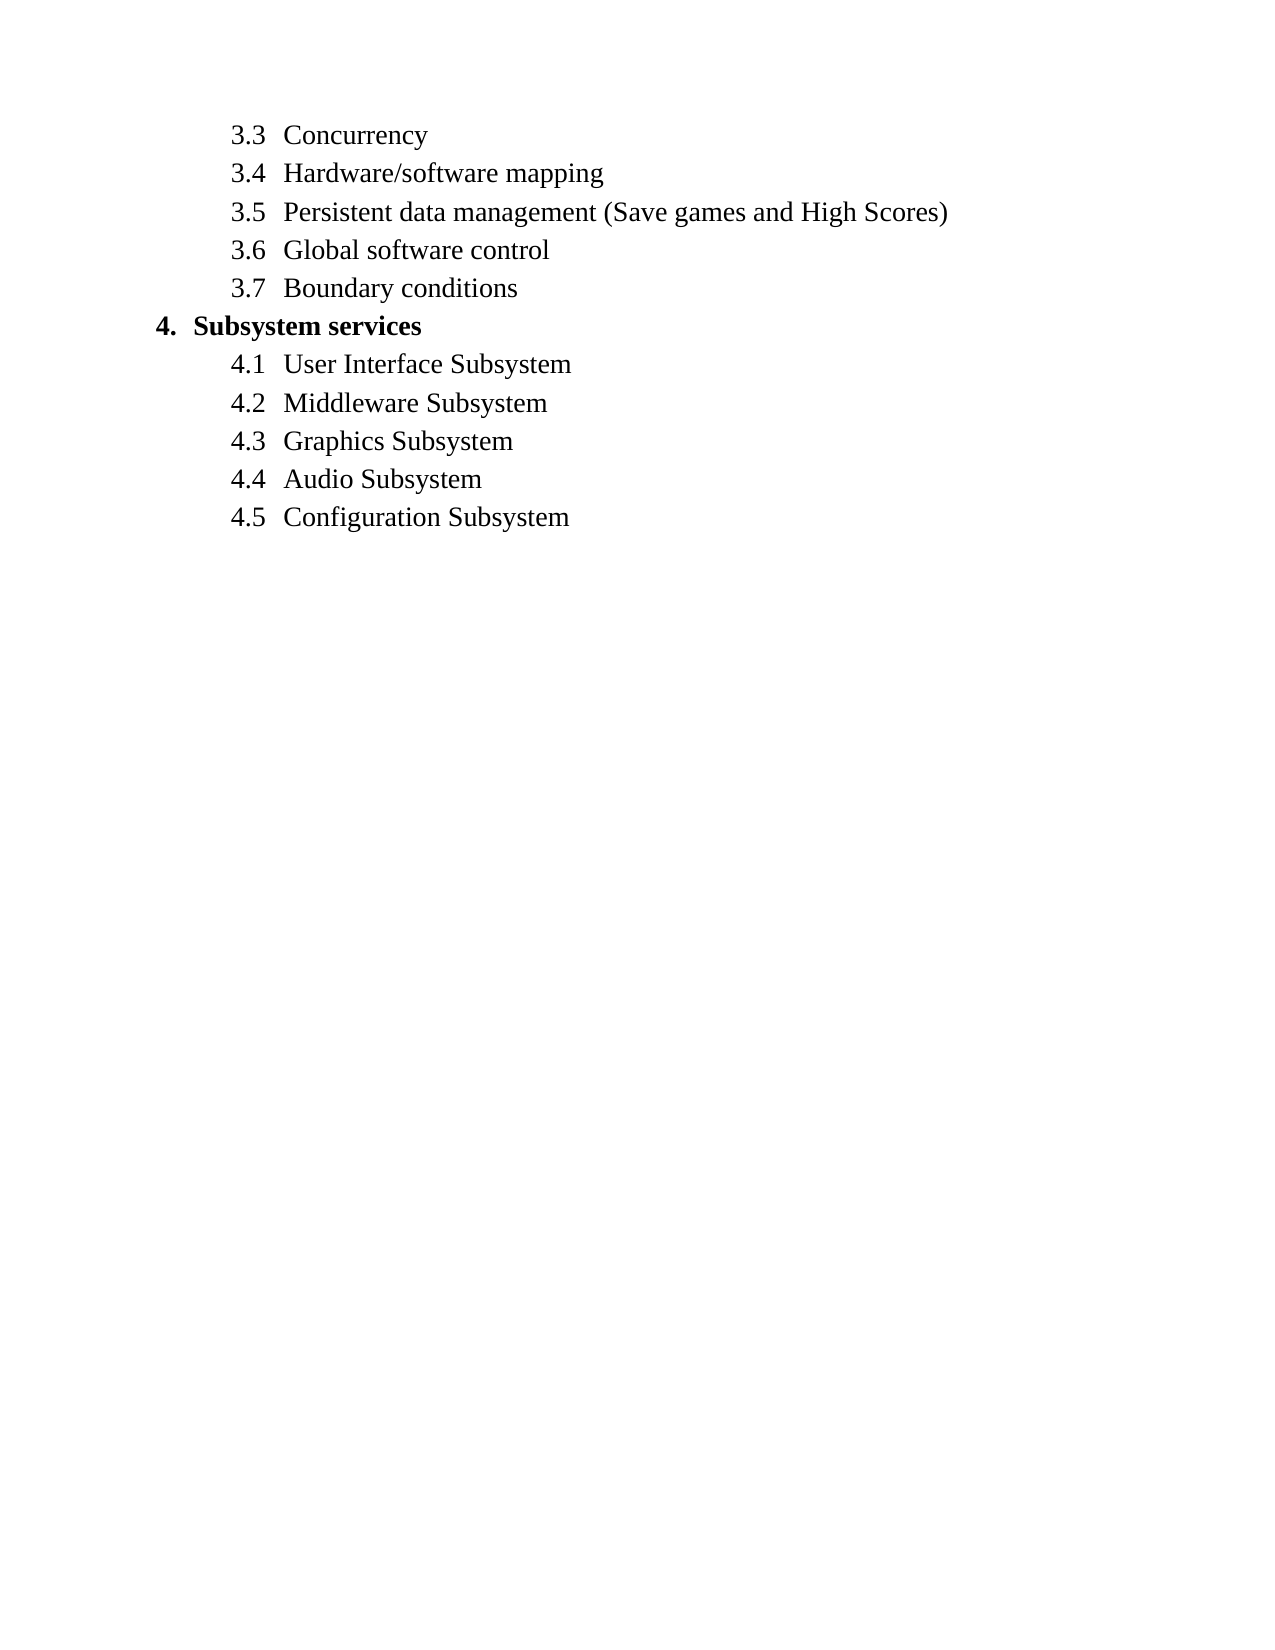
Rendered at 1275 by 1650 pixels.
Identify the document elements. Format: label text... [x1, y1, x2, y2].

list Persistent data management (Save games and High Scores) [231, 194, 1157, 227]
list Subsystem services [156, 309, 1157, 342]
list Middleware Subsystem [231, 386, 1157, 418]
list Configuration Subsystem [231, 500, 1157, 533]
list User Interface Subsystem [231, 347, 1157, 380]
list Concurrency [231, 118, 1157, 151]
list Hardware/software mapping [231, 156, 1157, 189]
list Audio Subsystem [231, 462, 1157, 494]
list Boundary conditions [231, 271, 1157, 303]
list Global software control [231, 233, 1157, 265]
list Graphics Subsystem [231, 424, 1157, 456]
